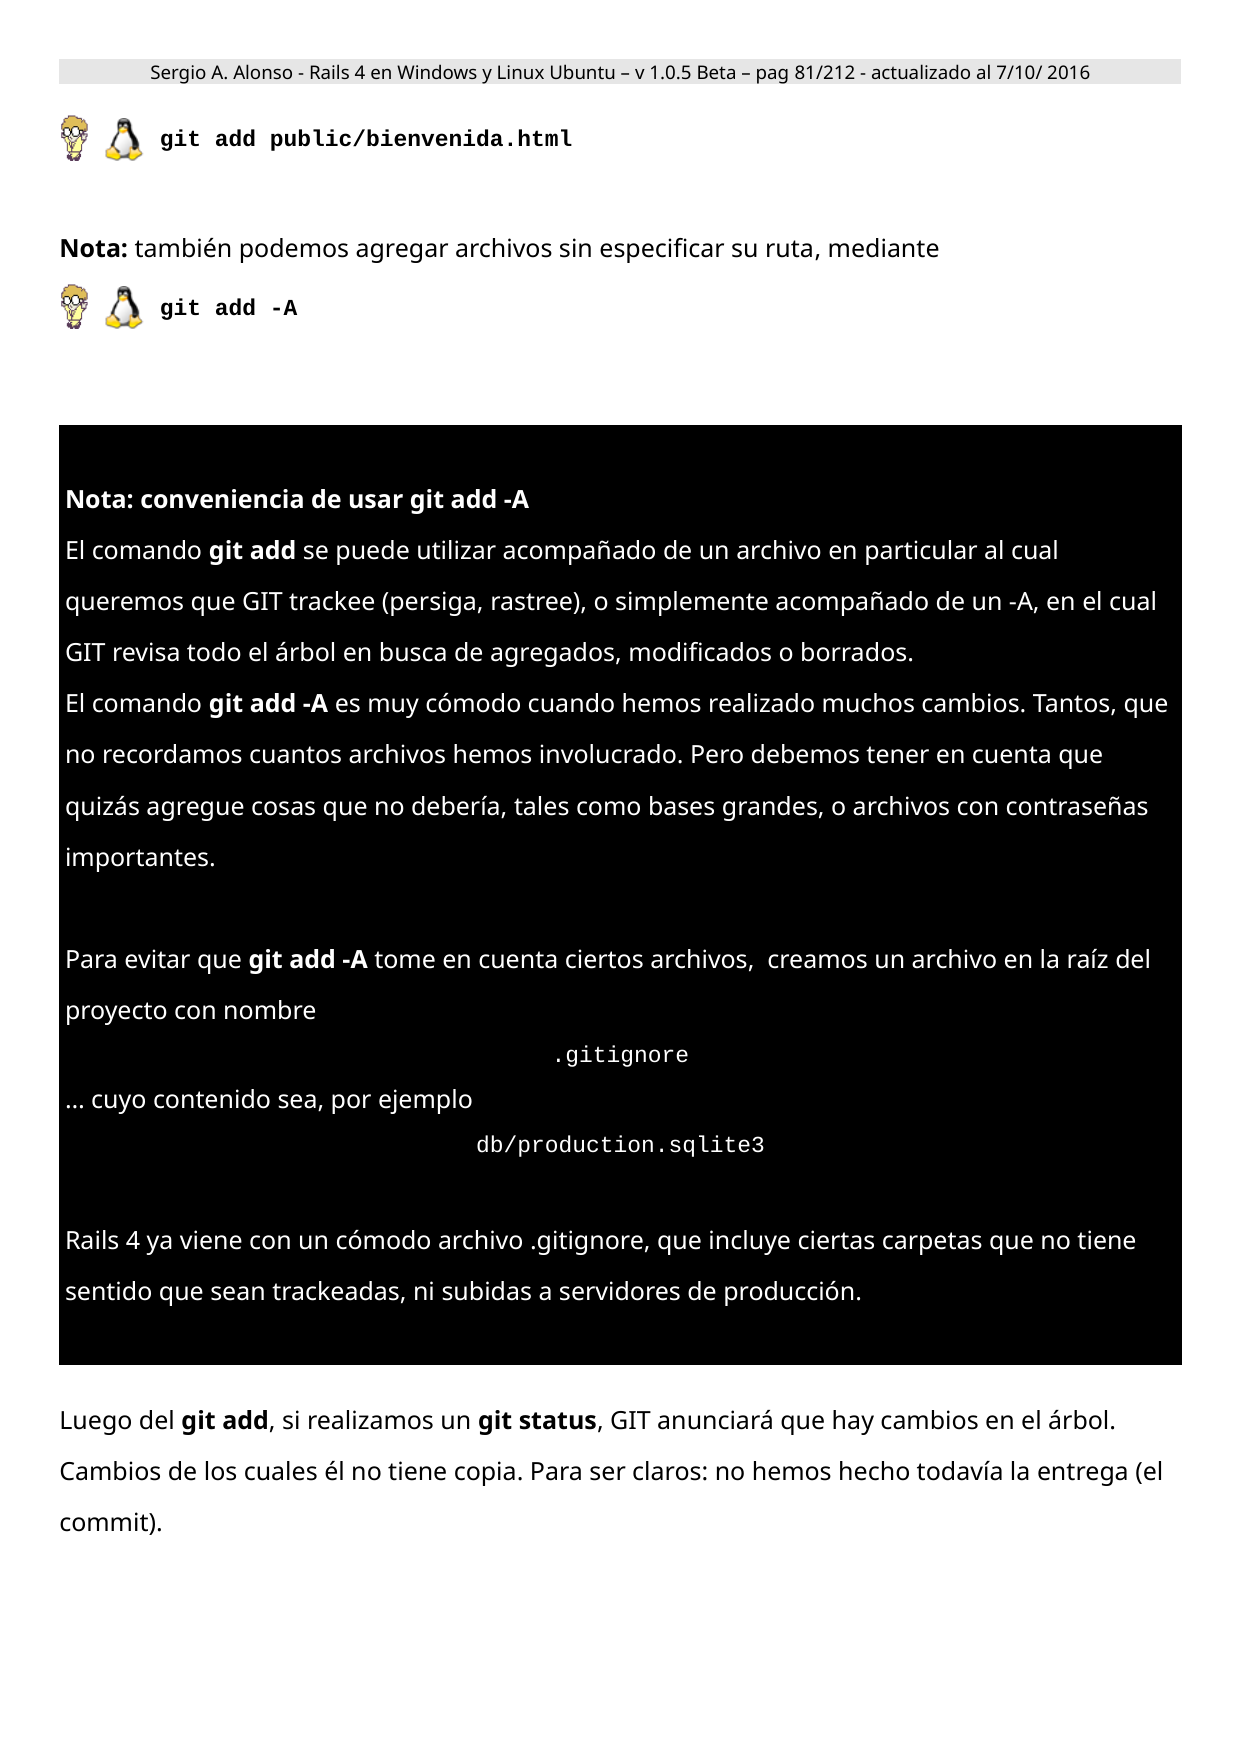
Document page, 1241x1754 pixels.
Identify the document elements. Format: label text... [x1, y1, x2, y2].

text git add public/bienvenida.html [59, 123, 1181, 157]
picture [103, 286, 146, 329]
text Nota: también podemos agregar archivos sin especificar su ruta, mediante [59, 231, 1181, 265]
text Luego del git add, si realizamos un git status, GIT anunciará que hay cambios en el árbol. Cambios de los cuales él no tiene copia. Para ser claros: no hemos hecho todavía la entrega (el commit). [59, 1403, 1181, 1539]
picture [103, 118, 146, 161]
picture [59, 114, 90, 161]
table_header Nota: conveniencia de usar git add -A El comando git add se puede utilizar acompañado de un archivo en particular al cual queremos que GIT trackee (persiga, rastree), o simplemente acompañado de un -A, en el cual GIT revisa todo el árbol en busca de agregados, modificados o borrados. El comando git add -A es muy cómodo cuando hemos realizado muchos cambios. Tantos, que no recordamos cuantos archivos hemos involucrado. Pero debemos tener en cuenta que quizás agregue cosas que no debería, tales como bases grandes, o archivos con contraseñas importantes. Para evitar que git add -A tome en cuenta ciertos archivos, creamos un archivo en la raíz del proyecto con nombre .gitignore … cuyo contenido sea, por ejemplo db/production.sqlite3 Rails 4 ya viene con un cómodo archivo .gitignore, que incluye ciertas carpetas que no tiene sentido que sean trackeadas, ni subidas a servidores de producción. [60, 426, 1181, 1364]
text git add -A [59, 291, 1181, 326]
picture [59, 282, 90, 329]
